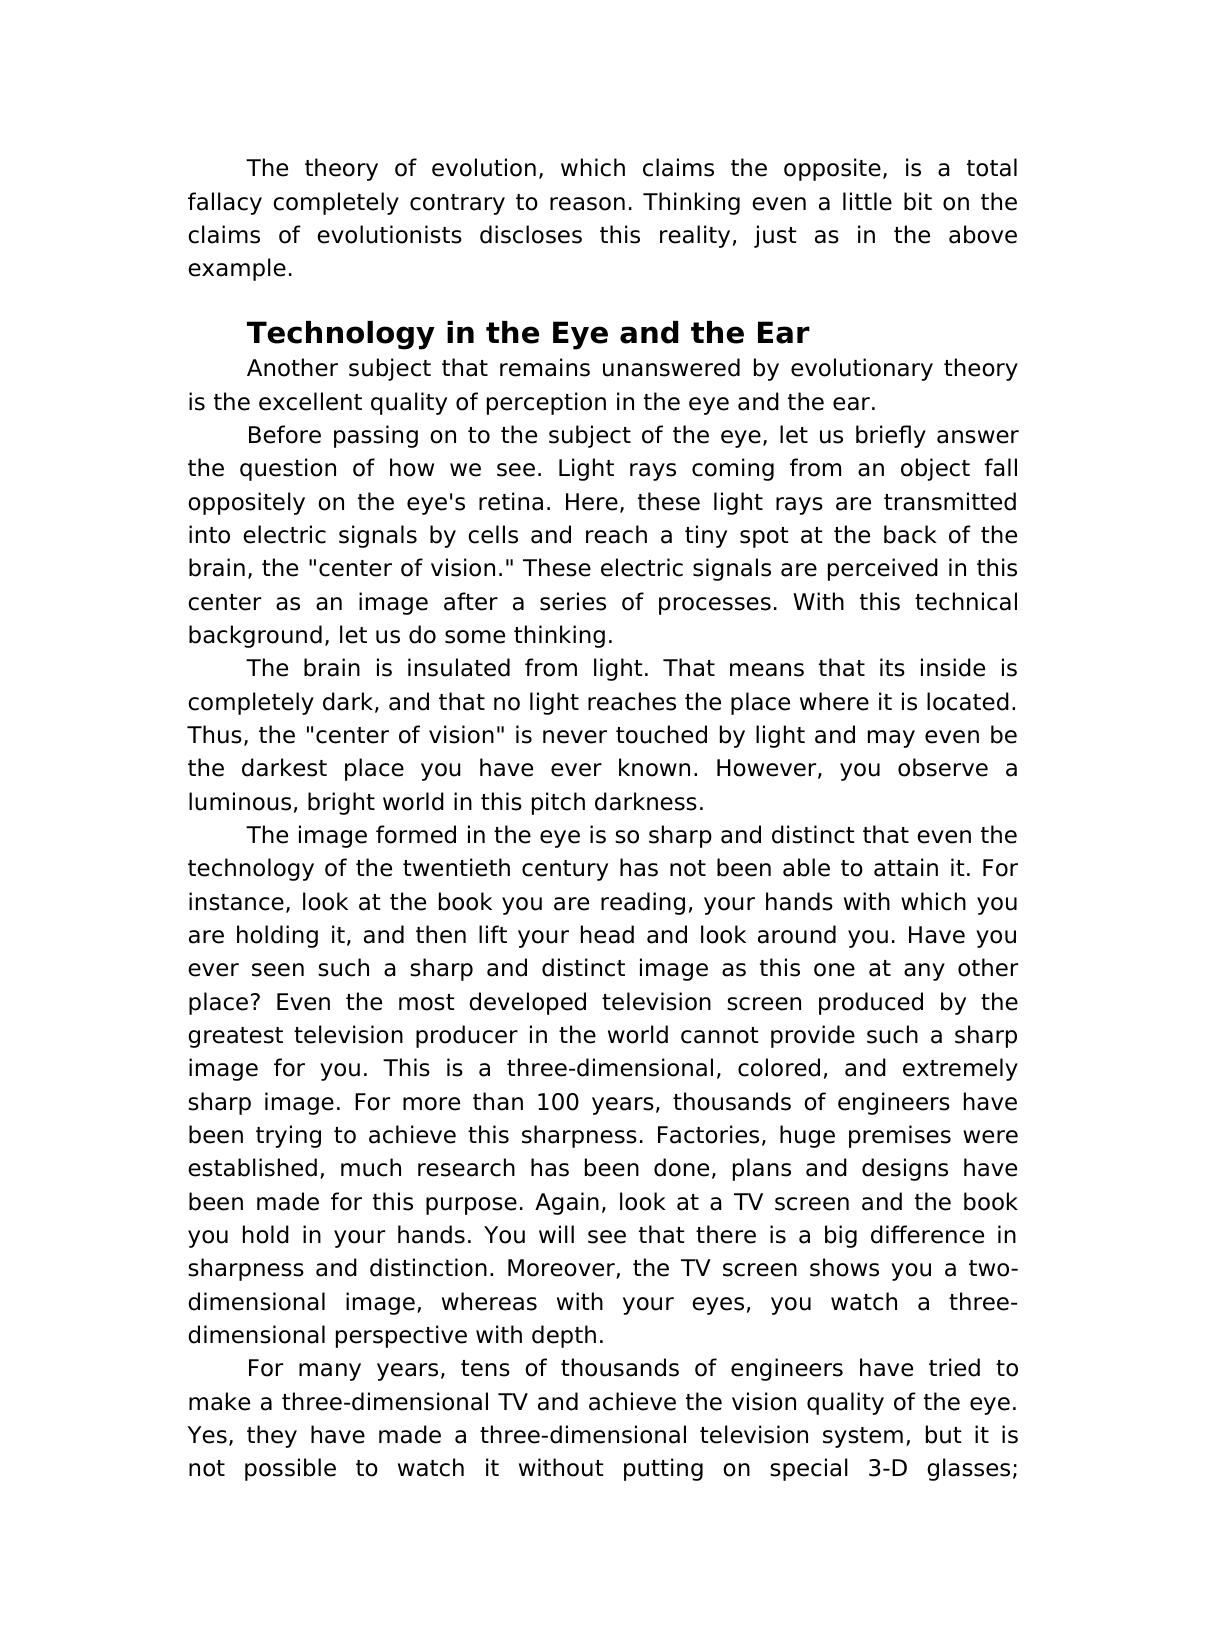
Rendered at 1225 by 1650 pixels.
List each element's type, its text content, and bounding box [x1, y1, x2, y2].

text Technology in the Eye and the Ear [187, 317, 1020, 350]
text The theory of evolution, which claims the opposite, is a total fallacy completely contrary to reason. Thinking even a little bit on the claims of evolutionists discloses this reality, just as in the above example. [187, 150, 1020, 283]
text The brain is insulated from light. That means that its inside is completely dark, and that no light reaches the place where it is located. Thus, the "center of vision" is never touched by light and may even be the darkest place you have ever known. However, you observe a luminous, bright world in this pitch darkness. [187, 650, 1020, 817]
text Before passing on to the subject of the eye, let us briefly answer the question of how we see. Light rays coming from an object fall oppositely on the eye's retina. Here, these light rays are transmitted into electric signals by cells and reach a tiny spot at the back of the brain, the "center of vision." These electric signals are perceived in this center as an image after a series of processes. With this technical background, let us do some thinking. [187, 417, 1020, 650]
text For many years, tens of thousands of engineers have tried to make a three-dimensional TV and achieve the vision quality of the eye. Yes, they have made a three-dimensional television system, but it is not possible to watch it without putting on special 3-D glasses; [187, 1350, 1020, 1483]
text Another subject that remains unanswered by evolutionary theory is the excellent quality of perception in the eye and the ear. [187, 350, 1020, 417]
text The image formed in the eye is so sharp and distinct that even the technology of the twentieth century has not been able to attain it. For instance, look at the book you are reading, your hands with which you are holding it, and then lift your head and look around you. Have you ever seen such a sharp and distinct image as this one at any other place? Even the most developed television screen produced by the greatest television producer in the world cannot provide such a sharp image for you. This is a three-dimensional, colored, and extremely sharp image. For more than 100 years, thousands of engineers have been trying to achieve this sharpness. Factories, huge premises were established, much research has been done, plans and designs have been made for this purpose. Again, look at a TV screen and the book you hold in your hands. You will see that there is a big difference in sharpness and distinction. Moreover, the TV screen shows you a two-dimensional image, whereas with your eyes, you watch a three-dimensional perspective with depth. [187, 817, 1020, 1350]
